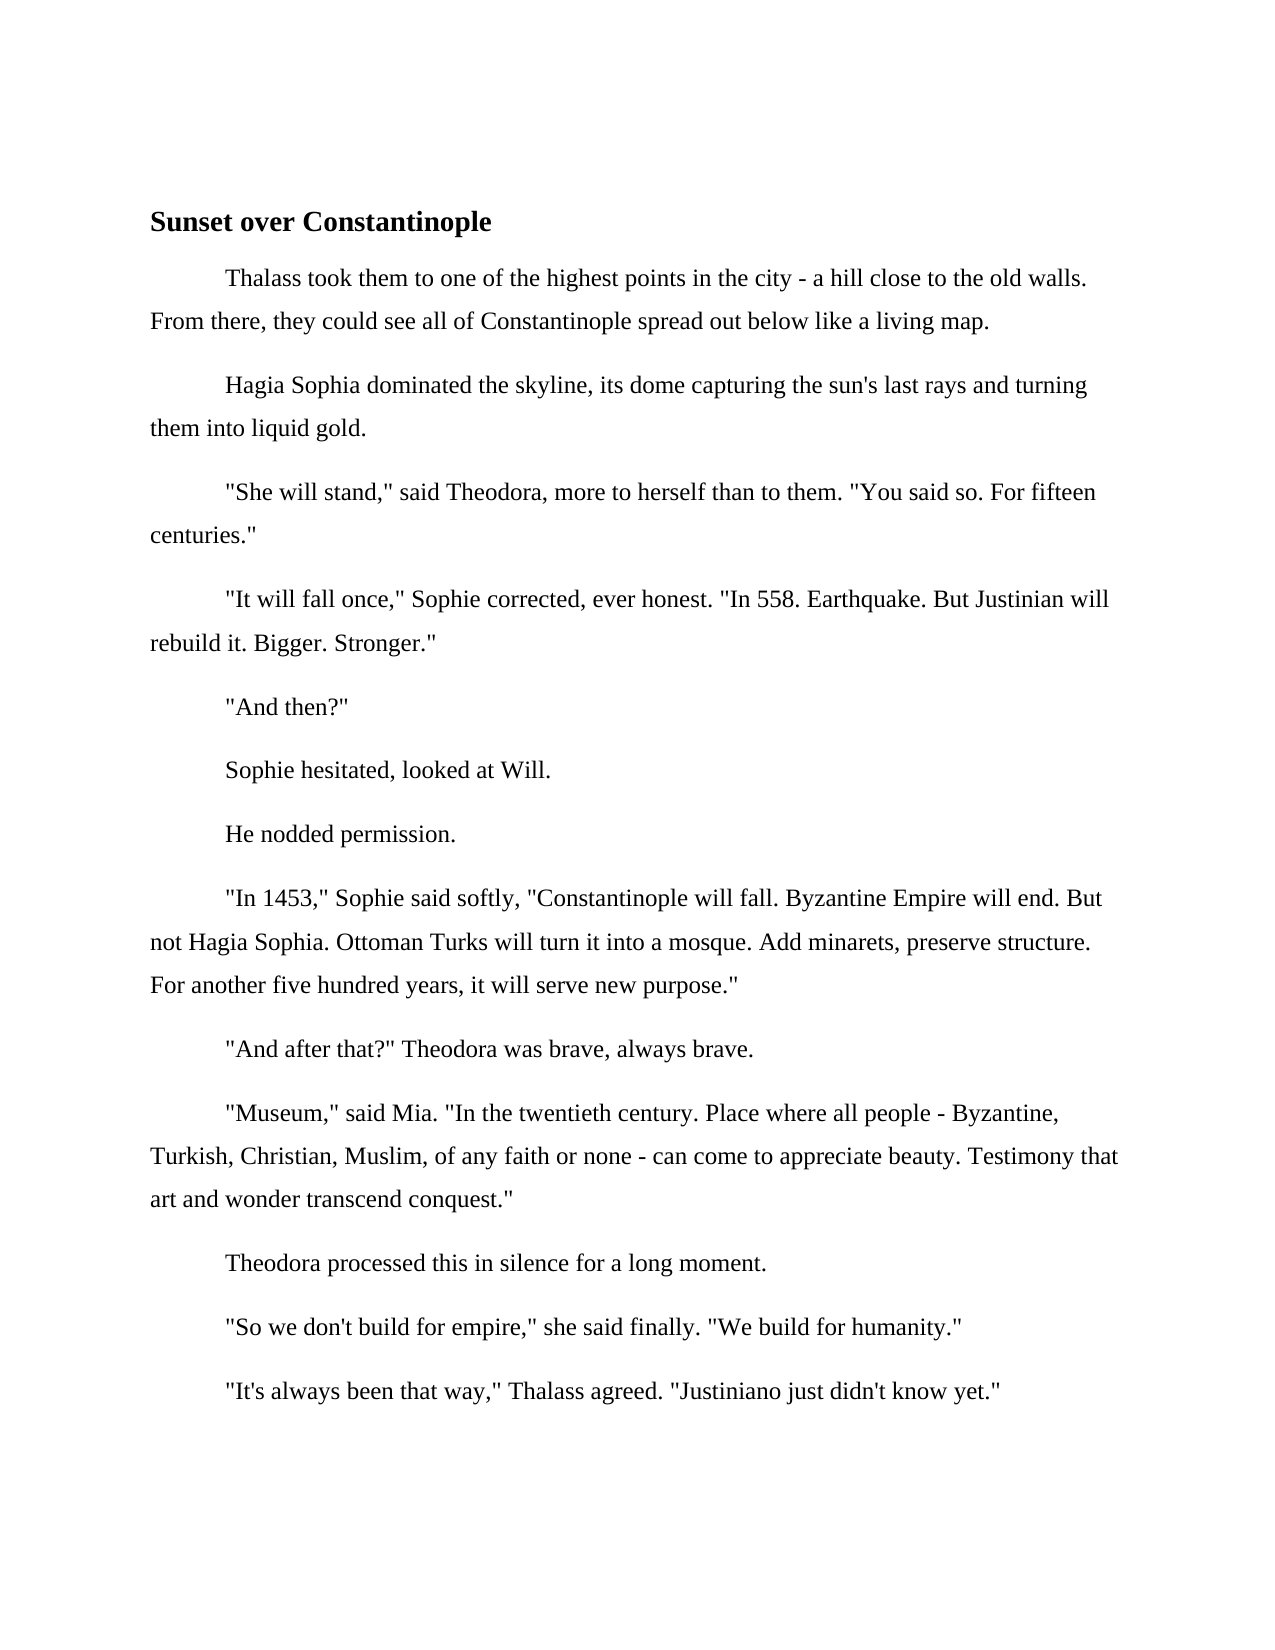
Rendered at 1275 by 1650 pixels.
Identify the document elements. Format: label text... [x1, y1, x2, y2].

text Hagia Sophia dominated the skyline, its dome capturing the sun's last rays and turning them into liquid gold. [150, 370, 1125, 442]
text Sophie hesitated, looked at Will. [150, 756, 1125, 784]
text "Museum," said Mia. "In the twentieth century. Place where all people - Byzantine, Turkish, Christian, Muslim, of any faith or none - can come to appreciate beauty. Testimony that art and wonder transcend conquest." [150, 1098, 1125, 1213]
text Thalass took them to one of the highest points in the city - a hill close to the old walls. From there, they could see all of Constantinople spread out below like a living map. [150, 263, 1125, 335]
text Theodora processed this in silence for a long moment. [150, 1248, 1125, 1277]
text Sunset over Constantinople [150, 204, 1125, 237]
text "It will fall once," Sophie corrected, ever honest. "In 558. Earthquake. But Justinian will rebuild it. Bigger. Stronger." [150, 584, 1125, 656]
text "She will stand," said Theodora, more to herself than to them. "You said so. For fifteen centuries." [150, 477, 1125, 549]
text "In 1453," Sophie said softly, "Constantinople will fall. Byzantine Empire will end. But not Hagia Sophia. Ottoman Turks will turn it into a mosque. Add minarets, preserve structure. For another five hundred years, it will serve new purpose." [150, 883, 1125, 998]
text "It's always been that way," Thalass agreed. "Justiniano just didn't know yet." [150, 1376, 1125, 1404]
text "And after that?" Theodora was brave, always brave. [150, 1034, 1125, 1062]
text He nodded permission. [150, 819, 1125, 848]
text "And then?" [150, 692, 1125, 720]
text "So we don't build for empire," she said finally. "We build for humanity." [150, 1312, 1125, 1341]
